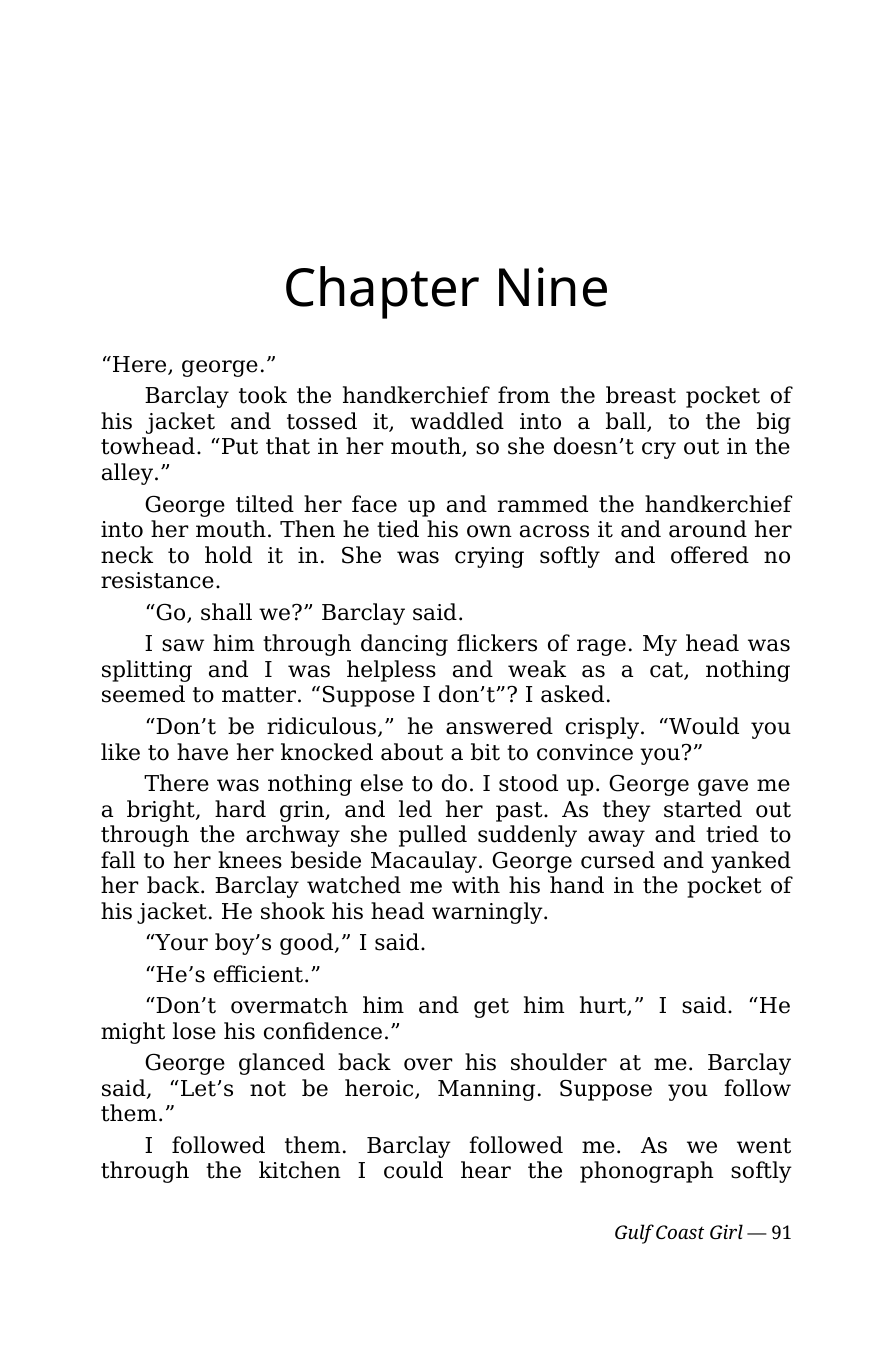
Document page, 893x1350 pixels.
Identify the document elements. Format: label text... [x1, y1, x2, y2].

text “Don’t overmatch him and get him hurt,” I said. “He might lose his confidence.” [101, 993, 792, 1044]
subtitle Chapter Nine [101, 251, 792, 322]
text I saw him through dancing flickers of rage. My head was splitting and I was helpless and weak as a cat, nothing seemed to matter. “Suppose I don’t”? I asked. [101, 631, 792, 708]
text There was nothing else to do. I stood up. George gave me a bright, hard grin, and led her past. As they started out through the archway she pulled suddenly away and tried to fall to her knees beside Macaulay. George cursed and yanked her back. Barclay watched me with his hand in the pocket of his jacket. He shook his head warningly. [101, 771, 792, 924]
text “Go, shall we?” Barclay said. [101, 600, 792, 625]
text “Your boy’s good,” I said. [101, 930, 792, 956]
text George tilted her face up and rammed the handkerchief into her mouth. Then he tied his own across it and around her neck to hold it in. She was crying softly and offered no resistance. [101, 492, 792, 594]
text George glanced back over his shoulder at me. Barclay said, “Let’s not be heroic, Manning. Suppose you follow them.” [101, 1051, 792, 1127]
text “He’s efficient.” [101, 962, 792, 987]
text “Here, george.” [101, 352, 792, 378]
text “Don’t be ridiculous,” he answered crisply. “Would you like to have her knocked about a bit to convince you?” [101, 714, 792, 765]
text I followed them. Barclay followed me. As we went through the kitchen I could hear the phonograph softly [101, 1133, 792, 1184]
text Barclay took the handkerchief from the breast pocket of his jacket and tossed it, waddled into a ball, to the big towhead. “Put that in her mouth, so she doesn’t cry out in the alley.” [101, 384, 792, 486]
